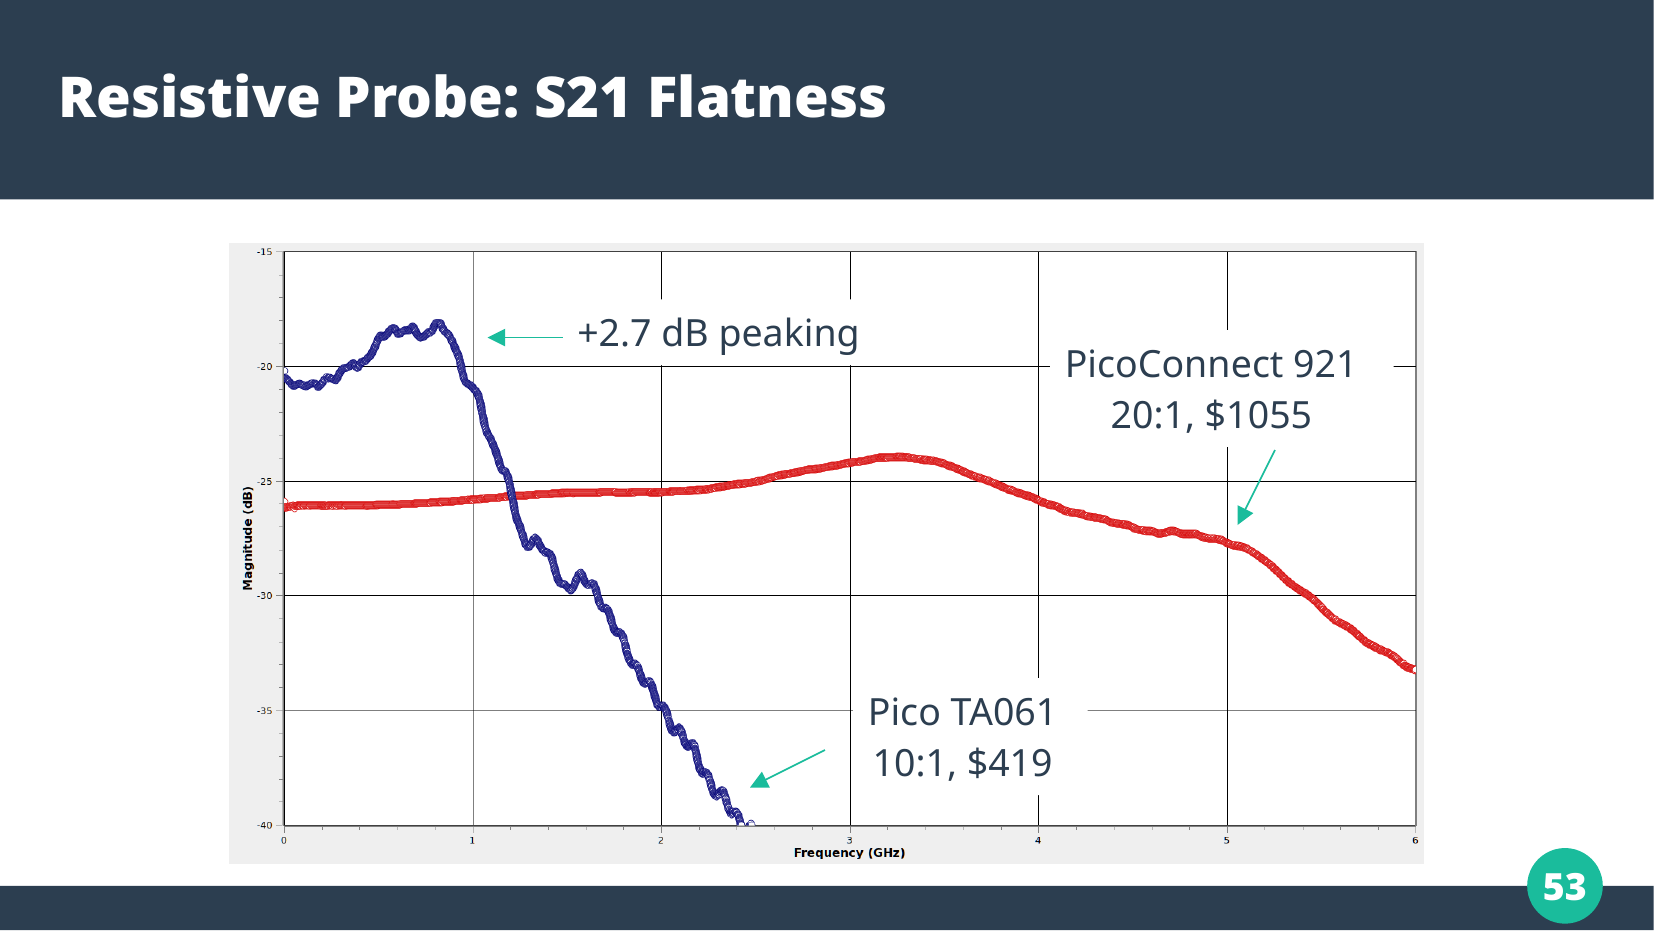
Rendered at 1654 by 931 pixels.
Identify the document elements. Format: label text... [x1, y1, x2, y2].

text_box Pico TA061 10:1, $419 [853, 685, 1088, 788]
text_box +2.7 dB peaking [562, 300, 907, 365]
text_box PicoConnect 921 20:1, $1055 [1050, 337, 1394, 440]
picture [229, 243, 1424, 864]
title Resistive Probe: S21 Flatness [59, 37, 1595, 155]
